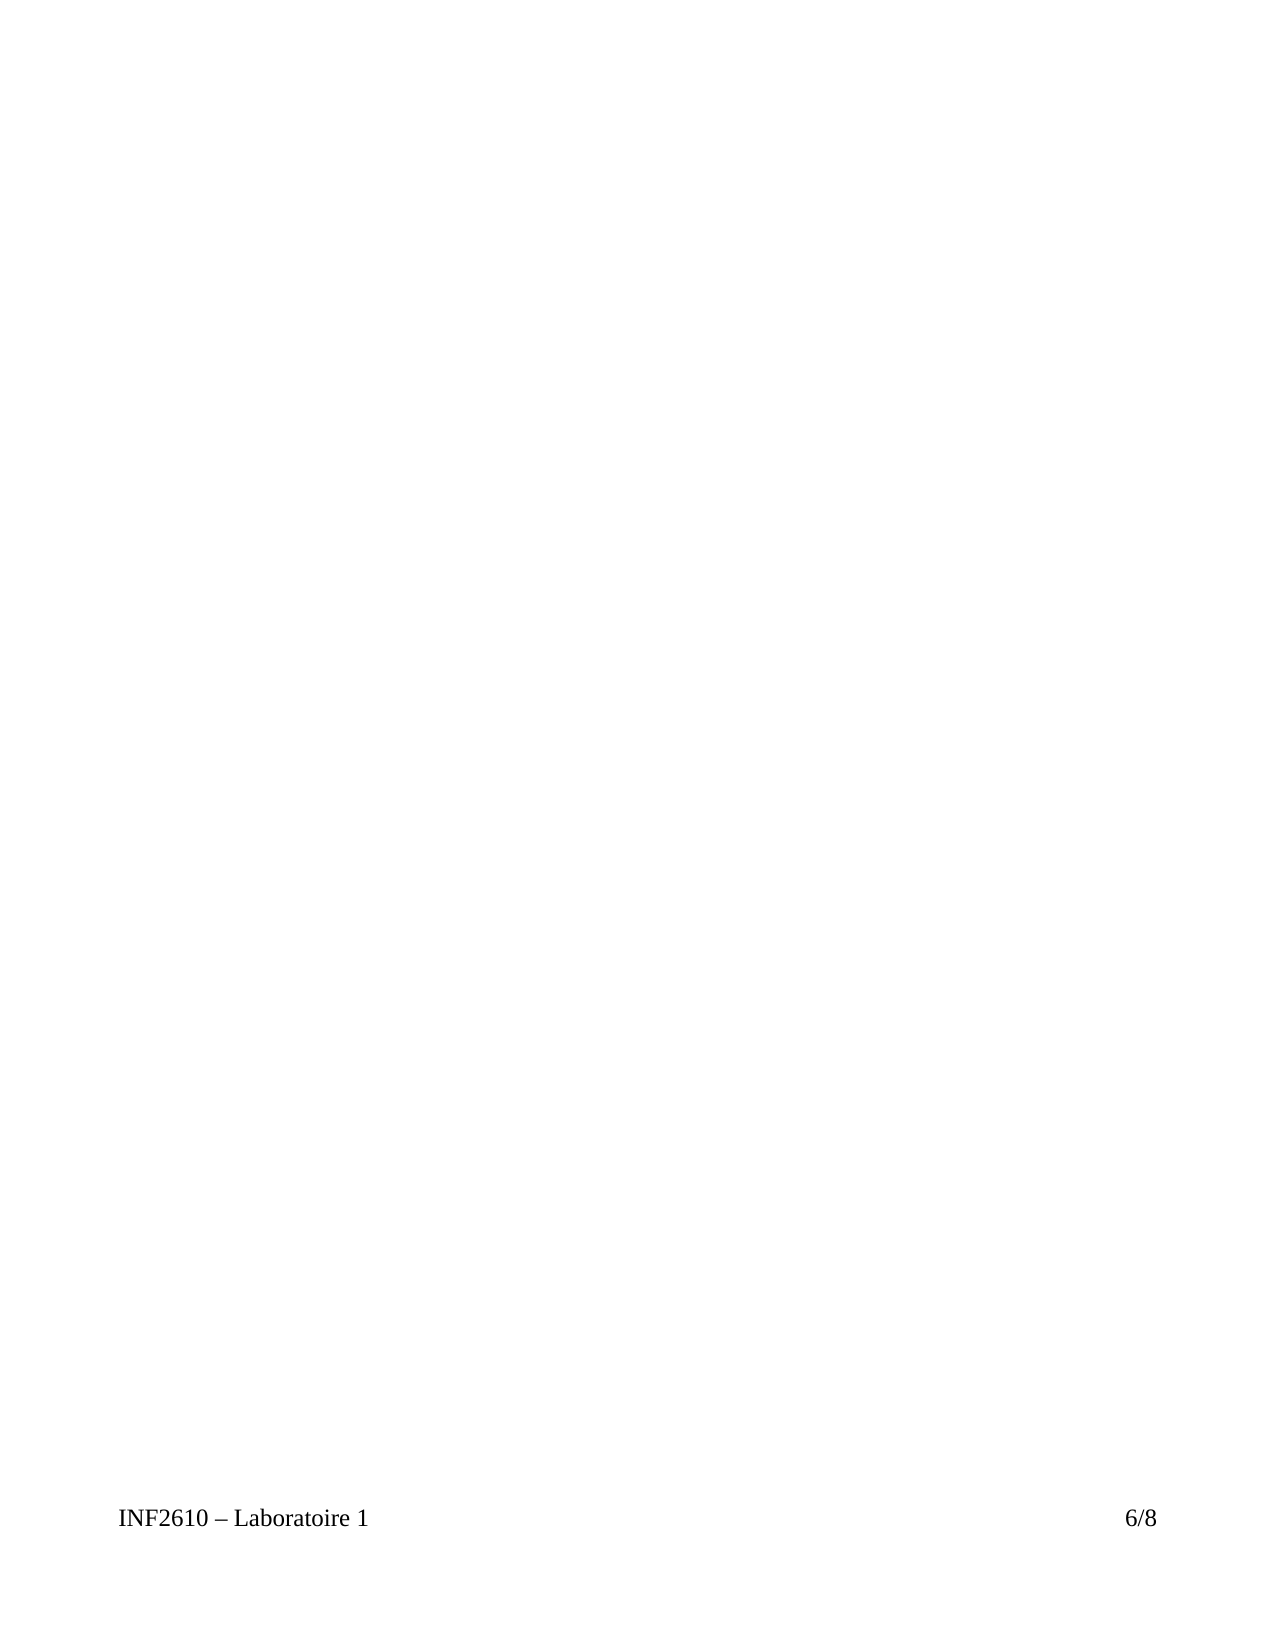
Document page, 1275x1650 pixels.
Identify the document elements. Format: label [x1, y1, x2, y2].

table_cell [1077, 176, 1155, 252]
table_cell [118, 176, 1007, 252]
table_cell [1008, 176, 1077, 252]
